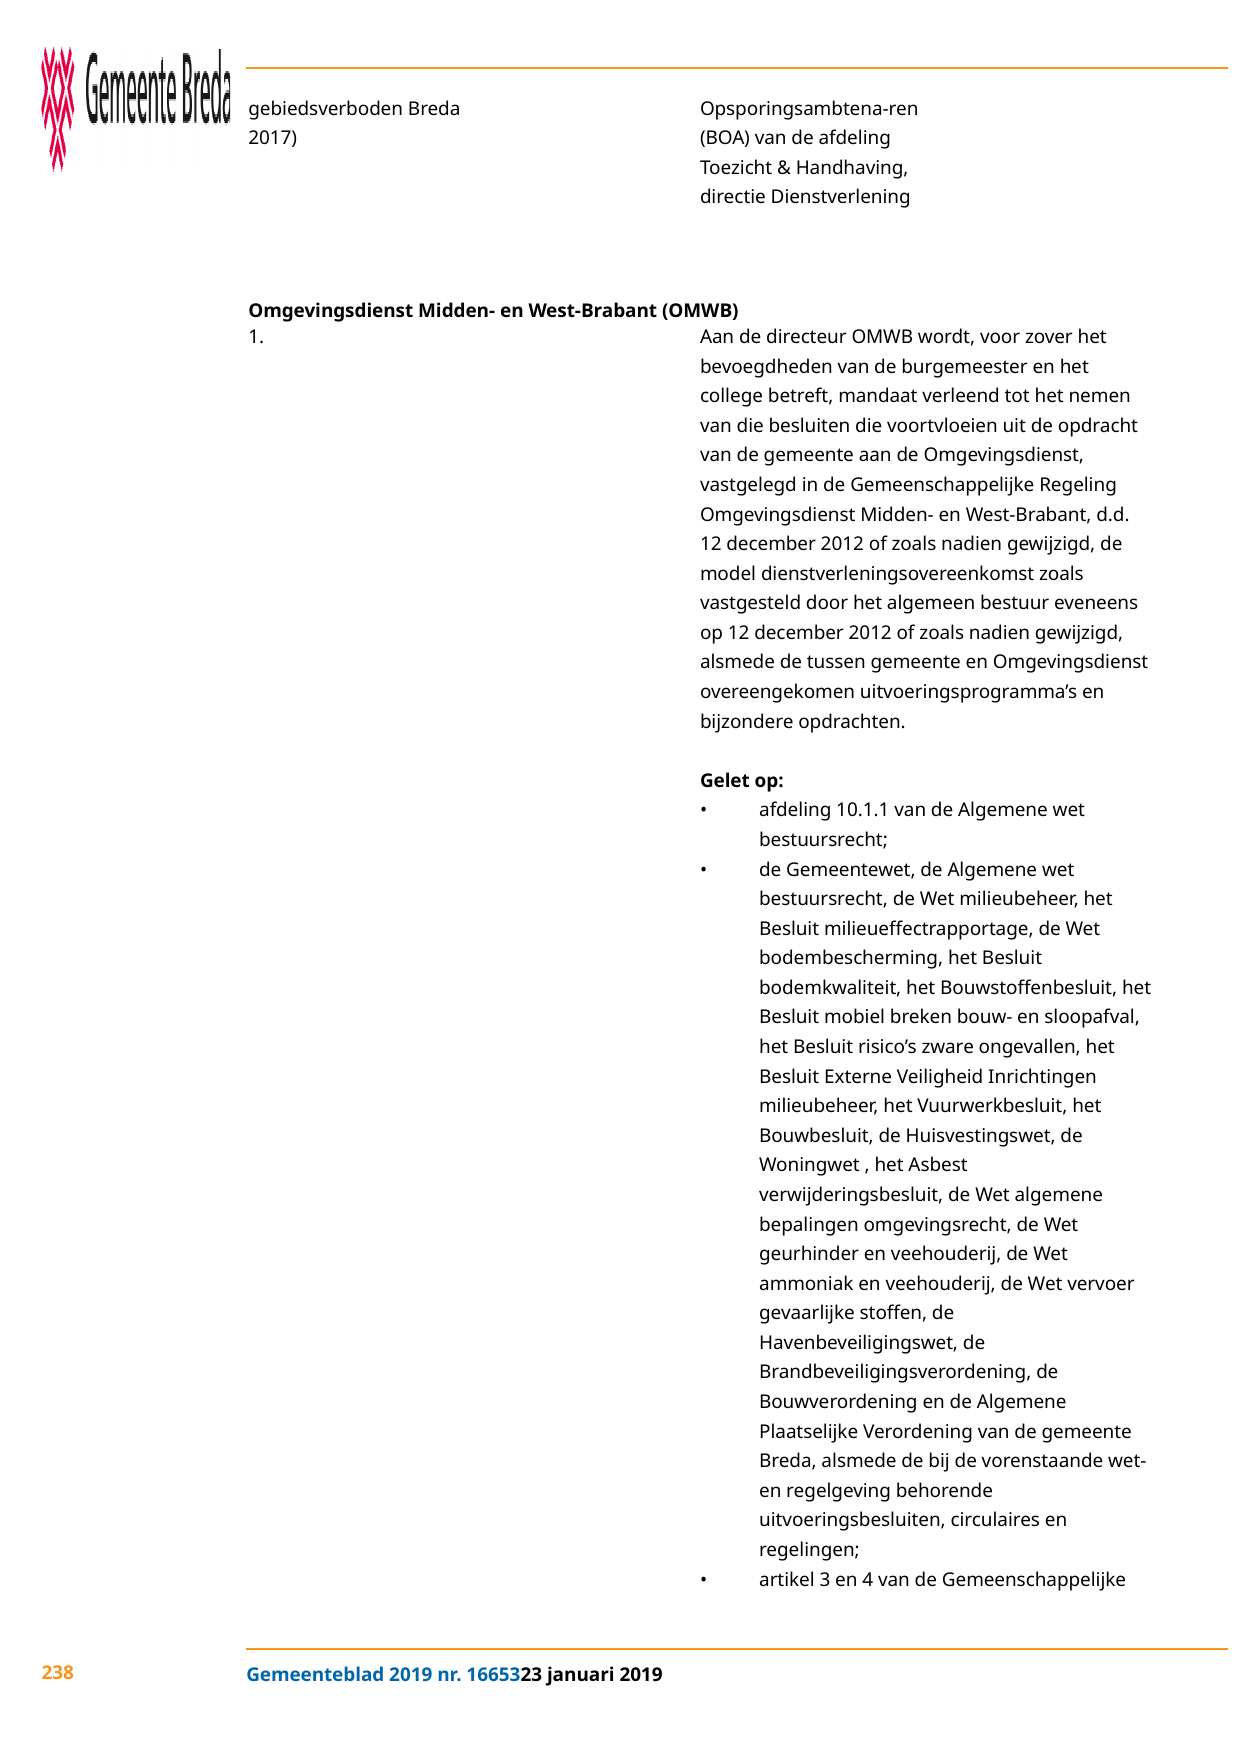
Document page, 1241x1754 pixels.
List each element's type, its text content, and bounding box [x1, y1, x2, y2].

table_cell [474, 239, 700, 264]
table_cell [926, 95, 1152, 239]
table_cell [474, 95, 700, 239]
table_cell [700, 239, 926, 264]
table_cell [926, 239, 1152, 264]
table_cell 1. [248, 323, 700, 1591]
table_cell Opsporingsambtena-ren (BOA) van de afdeling Toezicht & Handhaving, directie Dienstverlening [700, 95, 926, 239]
table_cell gebiedsverboden Breda 2017) [248, 95, 474, 239]
picture [41, 47, 231, 172]
table_header Omgevingsdienst Midden- en West-Brabant (OMWB) [248, 298, 1152, 323]
table_cell [248, 239, 474, 264]
table_cell Aan de directeur OMWB wordt, voor zover het bevoegdheden van de burgemeester en het college betreft, mandaat verleend tot het nemen van die besluiten die voortvloeien uit de opdracht van de gemeente aan de Omgevingsdienst, vastgelegd in de Gemeenschappelijke Regeling Omgevingsdienst Midden- en West-Brabant, d.d. 12 december 2012 of zoals nadien gewijzigd, de model dienstverleningsovereenkomst zoals vastgesteld door het algemeen bestuur eveneens op 12 december 2012 of zoals nadien gewijzigd, alsmede de tussen gemeente en Omgevingsdienst overeengekomen uitvoeringsprogramma’s en bijzondere opdrachten. Gelet op: afdeling 10.1.1 van de Algemene wet bestuursrecht; de Gemeentewet, de Algemene wet bestuursrecht, de Wet milieubeheer, het Besluit milieueffectrapportage, de Wet bodembescherming, het Besluit bodemkwaliteit, het Bouwstoffenbesluit, het Besluit mobiel breken bouw- en sloopafval, het Besluit risico’s zware ongevallen, het Besluit Externe Veiligheid Inrichtingen milieubeheer, het Vuurwerkbesluit, het Bouwbesluit, de Huisvestingswet, de Woningwet , het Asbest verwijderingsbesluit, de Wet algemene bepalingen omgevingsrecht, de Wet geurhinder en veehouderij, de Wet ammoniak en veehouderij, de Wet vervoer gevaarlijke stoffen, de Havenbeveiligingswet, de Brandbeveiligingsverordening, de Bouwverordening en de Algemene Plaatselijke Verordening van de gemeente Breda, alsmede de bij de vorenstaande wet- en regelgeving behorende uitvoeringsbesluiten, circulaires en regelingen; artikel 3 en 4 van de Gemeenschappelijke [700, 323, 1152, 1591]
